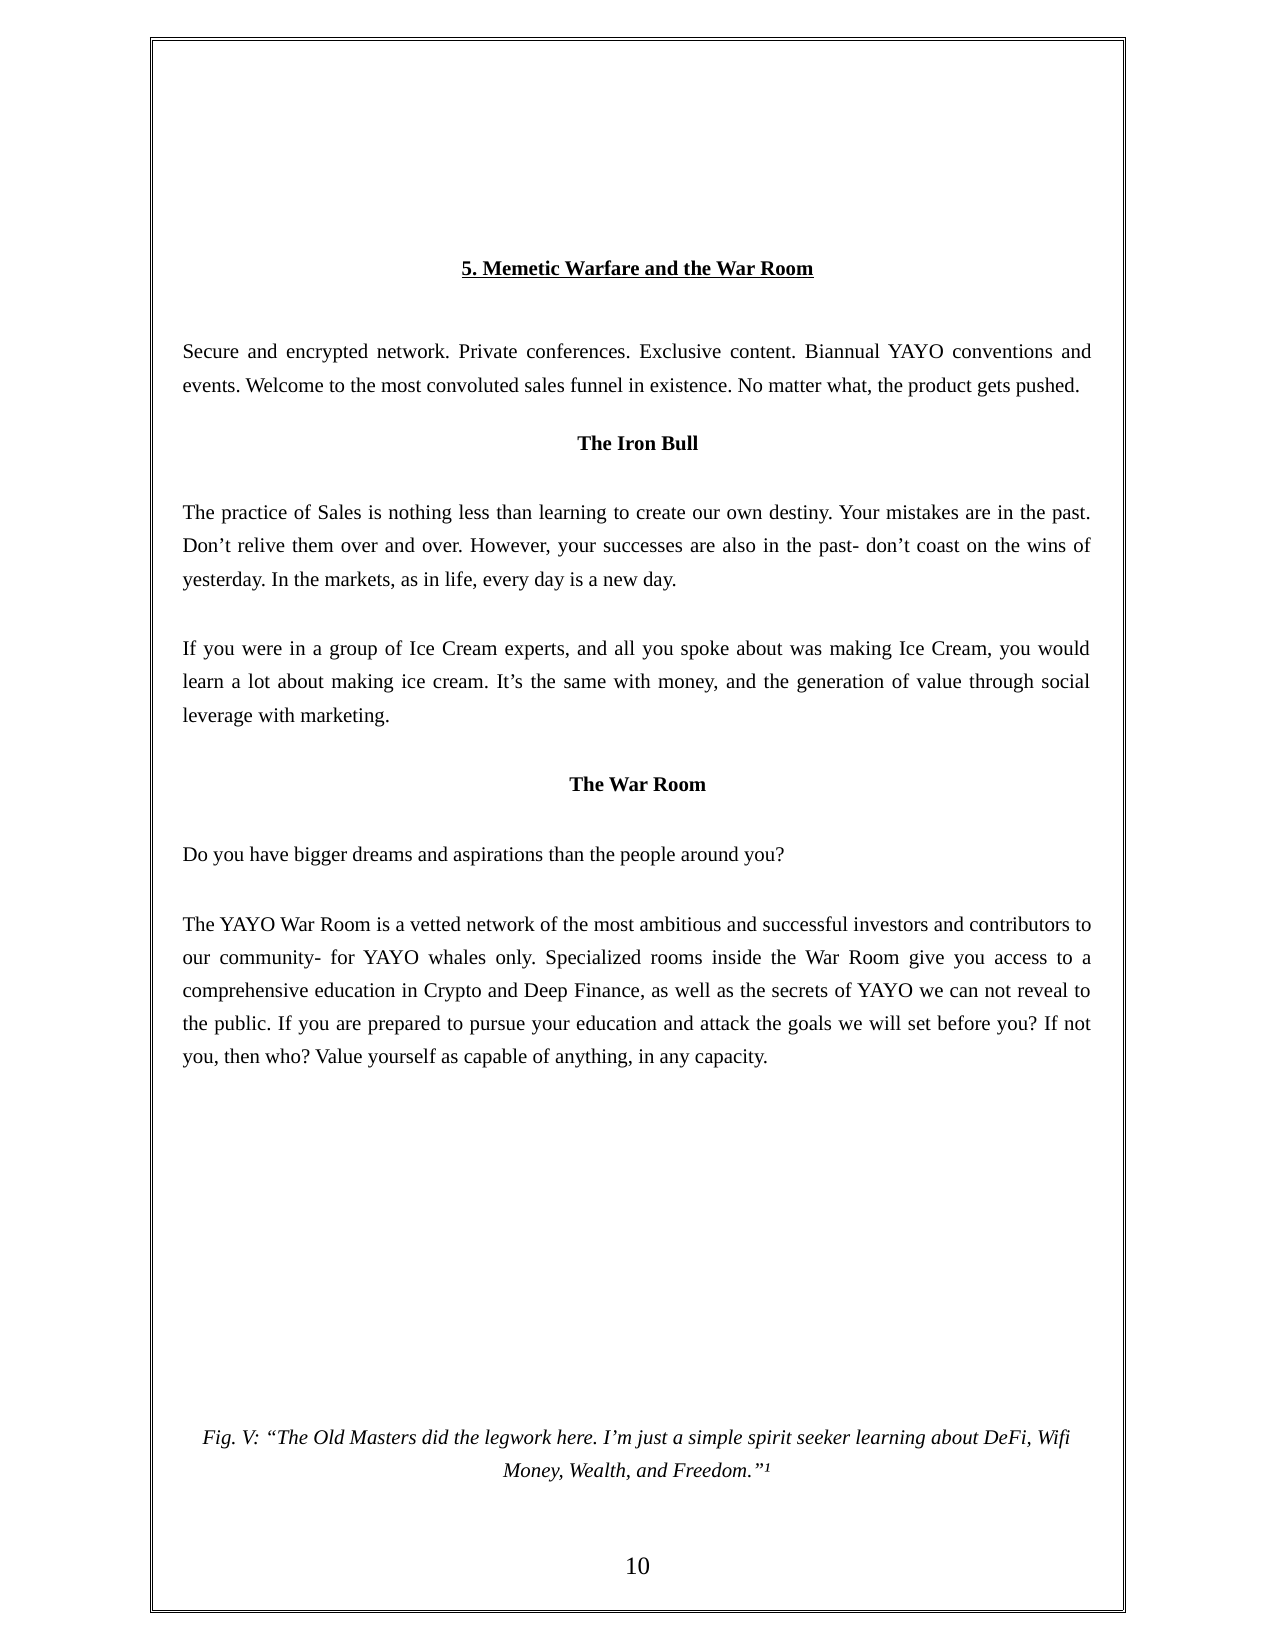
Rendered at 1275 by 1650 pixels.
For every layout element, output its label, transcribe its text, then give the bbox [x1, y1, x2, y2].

text The Iron Bull [182, 431, 1093, 455]
text Fig. V: “The Old Masters did the legwork here. I’m just a simple spirit seeker learning about DeFi, Wifi Money, Wealth, and Freedom.”¹ [182, 1425, 1093, 1482]
subtitle Secure and encrypted network. Private conferences. Exclusive content. Biannual YAYO conventions and events. Welcome to the most convoluted sales funnel in existence. No matter what, the product gets pushed. [182, 339, 1093, 397]
text The practice of Sales is nothing less than learning to create our own destiny. Your mistakes are in the past. Don’t relive them over and over. However, your successes are also in the past- don’t coast on the wins of yesterday. In the markets, as in life, every day is a new day. [182, 500, 1093, 591]
text The YAYO War Room is a vetted network of the most ambitious and successful investors and contributors to our community- for YAYO whales only. Specialized rooms inside the War Room give you access to a comprehensive education in Crypto and Deep Finance, as well as the secrets of YAYO we can not reveal to the public. If you are prepared to pursue your education and attack the goals we will set before you? If not you, then who? Value yourself as capable of anything, in any capacity. [182, 912, 1093, 1068]
text Do you have bigger dreams and aspirations than the people around you? [182, 842, 1093, 866]
text The War Room [182, 772, 1093, 796]
subtitle 5. Memetic Warfare and the War Room [182, 256, 1093, 280]
text If you were in a group of Ice Cream experts, and all you spoke about was making Ice Cream, you would learn a lot about making ice cream. It’s the same with money, and the generation of value through social leverage with marketing. [182, 636, 1093, 727]
